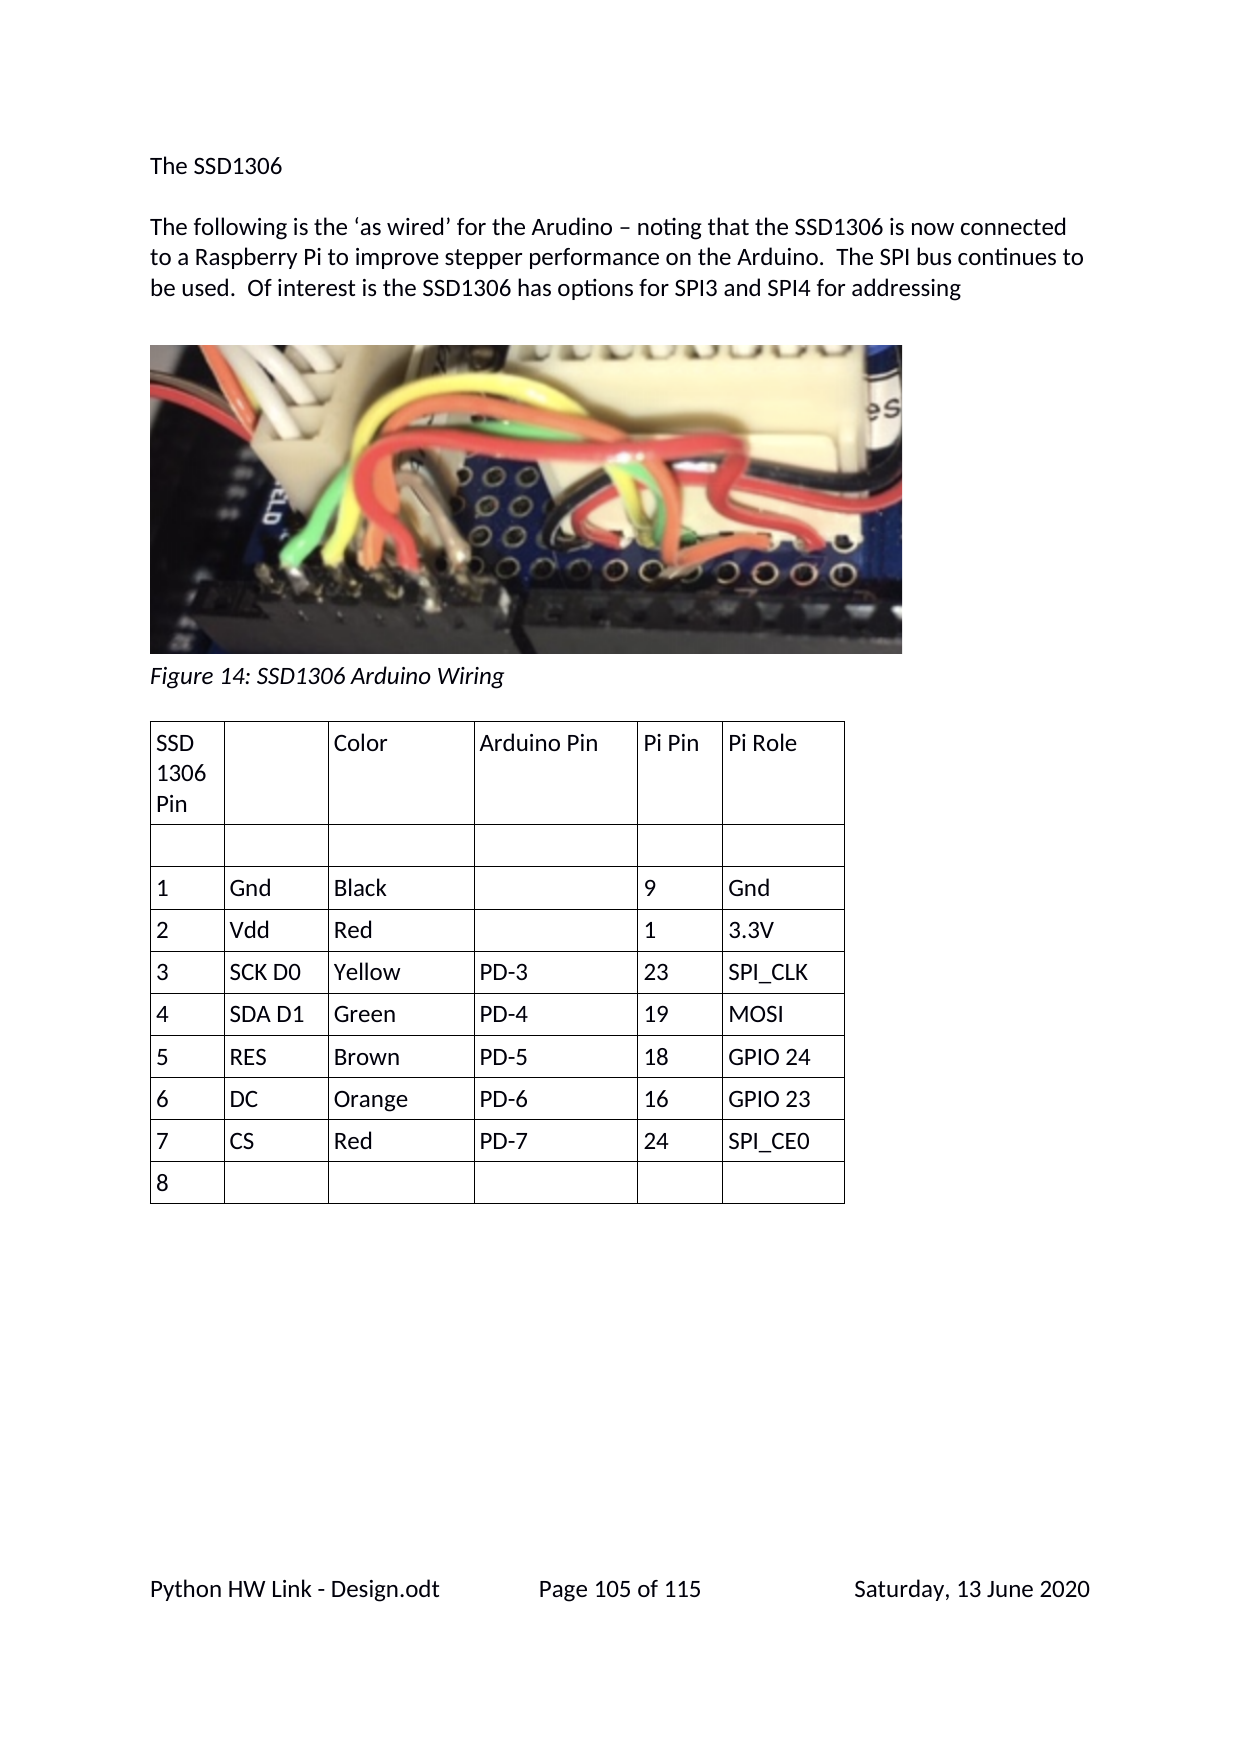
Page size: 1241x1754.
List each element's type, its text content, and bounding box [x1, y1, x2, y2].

table_cell 19 [638, 994, 722, 1035]
table_cell PD-6 [475, 1078, 637, 1119]
table_header Arduino Pin [475, 722, 637, 824]
table_cell SPI_CE0 [723, 1120, 844, 1161]
table_cell [225, 825, 328, 866]
table_cell [475, 910, 637, 951]
table_cell [475, 1162, 637, 1203]
table_cell SCK D0 [225, 952, 328, 993]
table_cell 9 [638, 867, 722, 908]
table_cell [638, 1162, 722, 1203]
table_cell [329, 825, 474, 866]
table_cell RES [225, 1036, 328, 1077]
table_cell 3.3V [723, 910, 844, 951]
text The SSD1306 [150, 150, 1090, 181]
table_cell Black [329, 867, 474, 908]
table_cell 1 [151, 867, 224, 908]
table_header Color [329, 722, 474, 824]
table_cell Green [329, 994, 474, 1035]
table_cell [475, 867, 637, 908]
table_cell 4 [151, 994, 224, 1035]
table_cell GPIO 23 [723, 1078, 844, 1119]
text Figure 14: SSD1306 Arduino Wiring [150, 654, 902, 691]
table_cell MOSI [723, 994, 844, 1035]
table_cell Gnd [723, 867, 844, 908]
table_cell 6 [151, 1078, 224, 1119]
table_cell GPIO 24 [723, 1036, 844, 1077]
table_cell 5 [151, 1036, 224, 1077]
table_cell Vdd [225, 910, 328, 951]
table_cell 24 [638, 1120, 722, 1161]
table_header Pi Pin [638, 722, 722, 824]
table_header Pi Role [723, 722, 844, 824]
table_cell Red [329, 1120, 474, 1161]
table_cell Red [329, 910, 474, 951]
table_cell [723, 825, 844, 866]
table_cell PD-7 [475, 1120, 637, 1161]
text The following is the ‘as wired’ for the Arudino – noting that the SSD1306 is now connected to a Raspberry Pi to improve stepper performance on the Arduino. The SPI bus continues to be used. Of interest is the SSD1306 has options for SPI3 and SPI4 for addressing [150, 211, 1090, 303]
table_cell [225, 1162, 328, 1203]
table_cell [723, 1162, 844, 1203]
table_cell DC [225, 1078, 328, 1119]
table_cell 8 [151, 1162, 224, 1203]
table_cell PD-5 [475, 1036, 637, 1077]
table_cell 2 [151, 910, 224, 951]
table_cell 3 [151, 952, 224, 993]
table_cell 1 [638, 910, 722, 951]
table_cell 16 [638, 1078, 722, 1119]
table_cell [151, 825, 224, 866]
table_cell Yellow [329, 952, 474, 993]
picture [150, 345, 903, 654]
table_cell 18 [638, 1036, 722, 1077]
table_header SSD 1306 Pin [151, 722, 224, 824]
table_cell CS [225, 1120, 328, 1161]
table_cell 7 [151, 1120, 224, 1161]
table_cell [475, 825, 637, 866]
table_cell Brown [329, 1036, 474, 1077]
table_cell Orange [329, 1078, 474, 1119]
table_cell Gnd [225, 867, 328, 908]
table_cell [638, 825, 722, 866]
table_cell SPI_CLK [723, 952, 844, 993]
table_cell PD-3 [475, 952, 637, 993]
table_cell PD-4 [475, 994, 637, 1035]
table_cell SDA D1 [225, 994, 328, 1035]
table_cell [329, 1162, 474, 1203]
table_header [225, 722, 328, 824]
table_cell 23 [638, 952, 722, 993]
